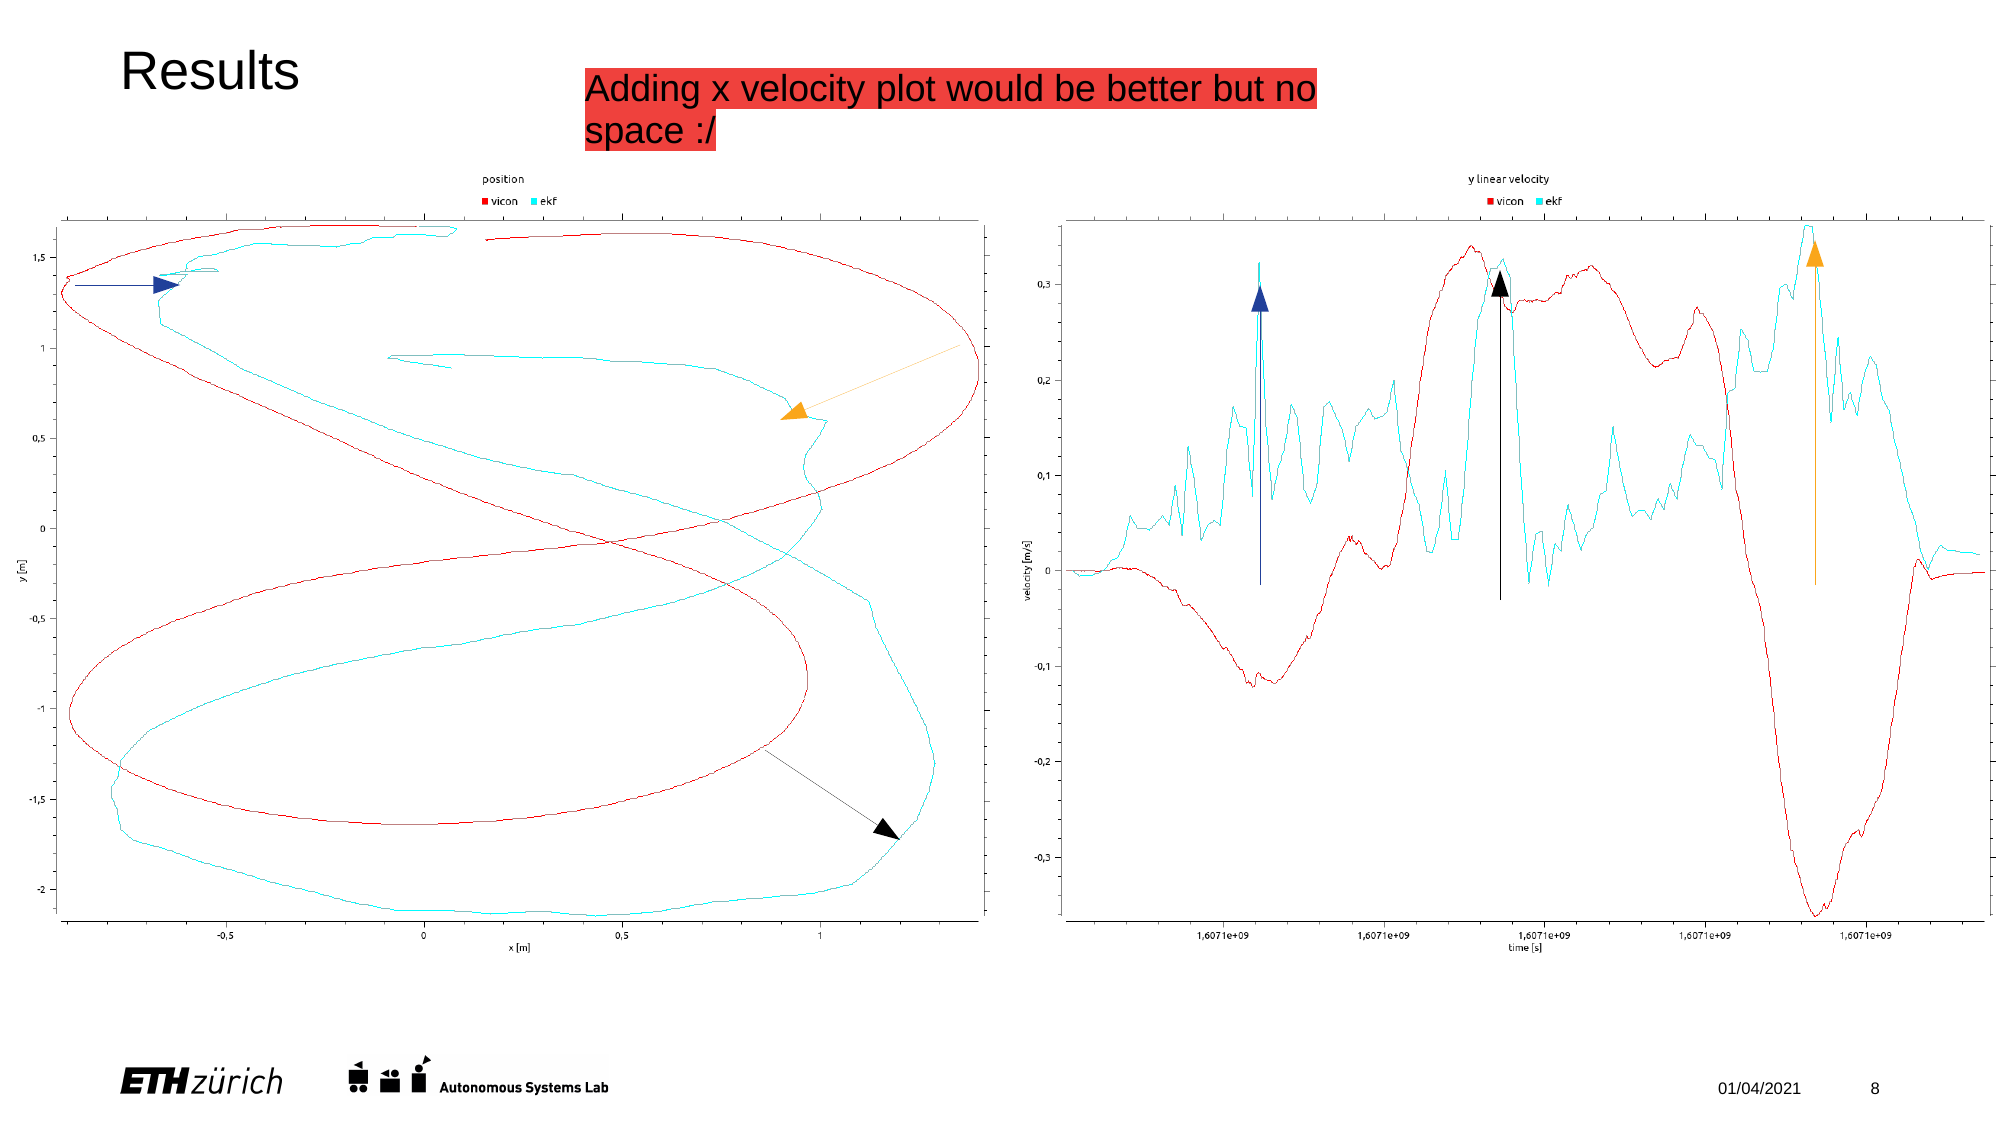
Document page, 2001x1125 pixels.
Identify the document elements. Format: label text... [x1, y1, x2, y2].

picture [120, 1067, 282, 1094]
title Results [120, 42, 1880, 191]
slide_number [1827, 1069, 1880, 1106]
text_box Adding x velocity plot would be better but no space :/ [570, 60, 1396, 159]
picture [15, 172, 991, 953]
slide_number 01/04/2021 [1718, 1069, 1819, 1106]
picture [1020, 172, 1997, 953]
